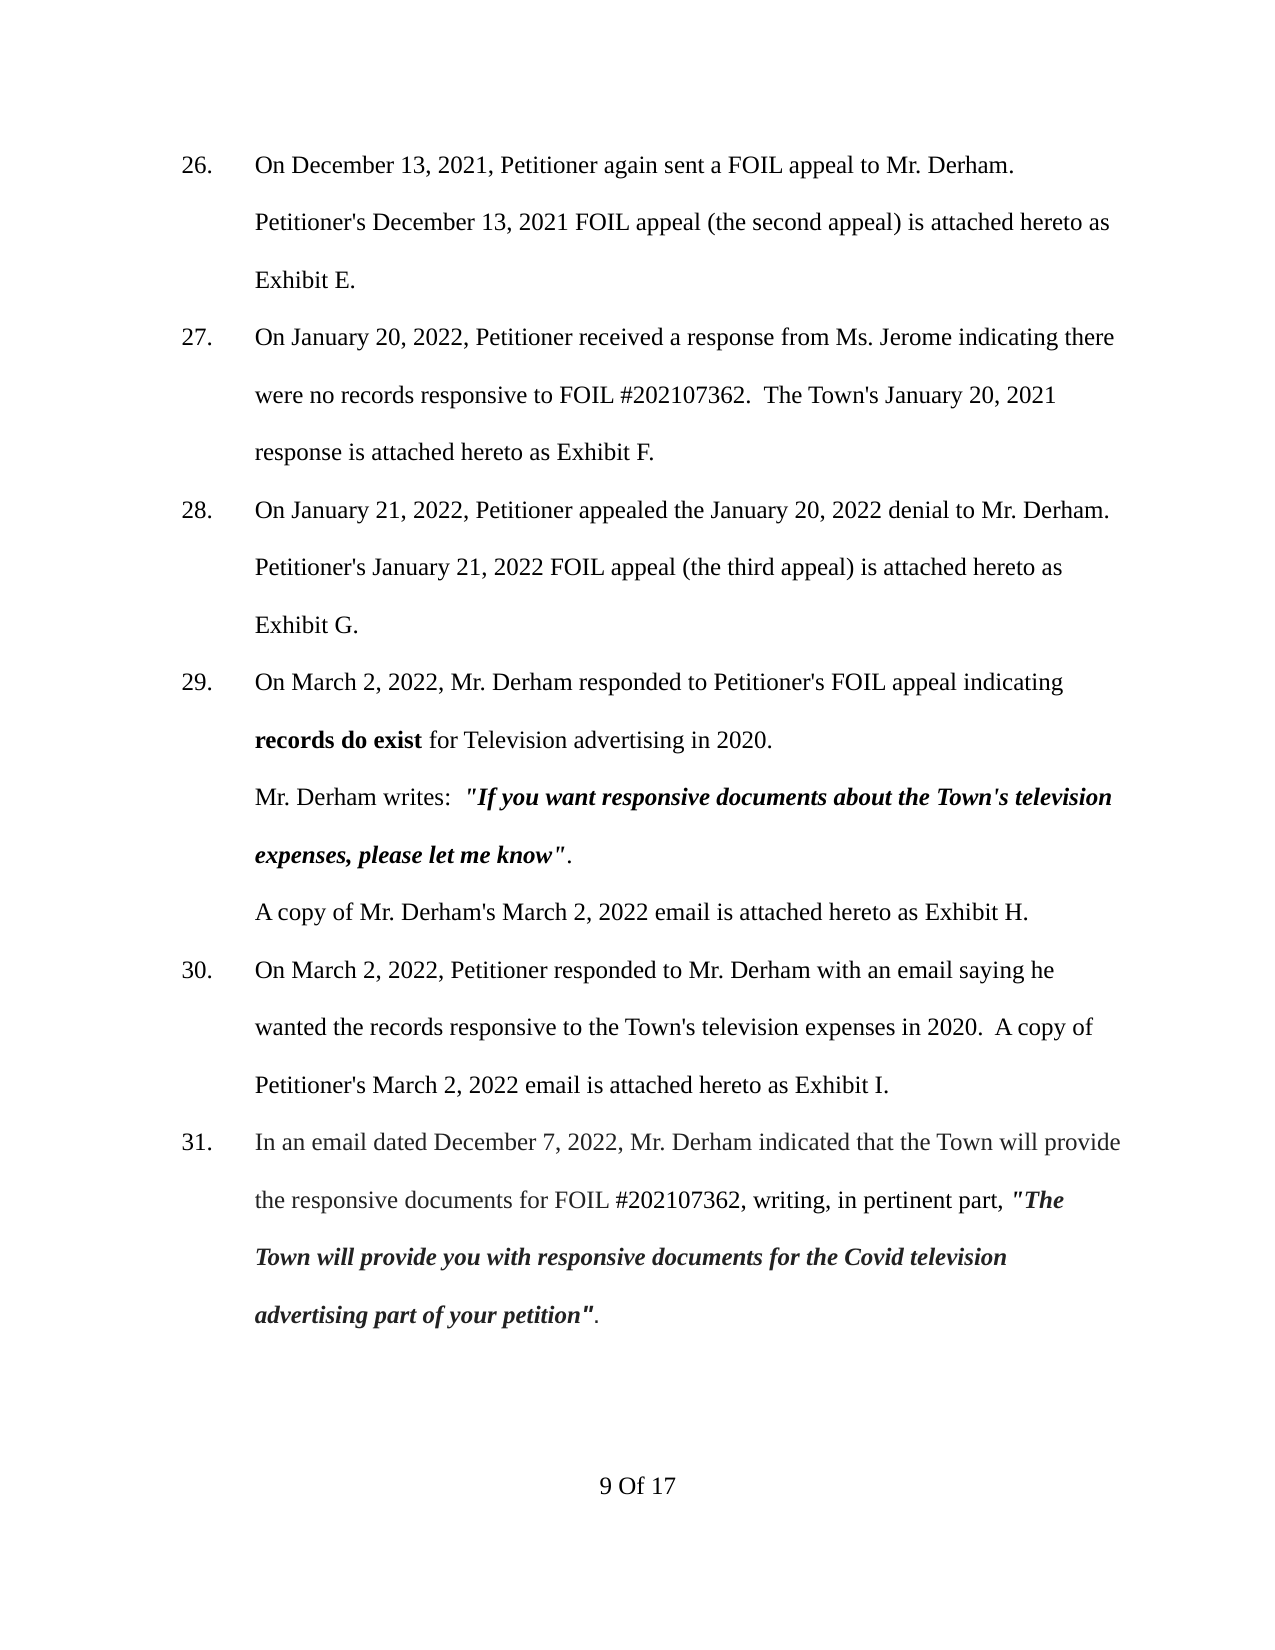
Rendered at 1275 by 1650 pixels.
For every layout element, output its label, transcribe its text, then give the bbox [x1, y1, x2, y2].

list On December 13, 2021, Petitioner again sent a FOIL appeal to Mr. Derham. Petitioner's December 13, 2021 FOIL appeal (the second appeal) is attached hereto as Exhibit E. [181, 150, 1125, 294]
list On March 2, 2022, Mr. Derham responded to Petitioner's FOIL appeal indicating records do exist for Television advertising in 2020. Mr. Derham writes: "If you want responsive documents about the Town's television expenses, please let me know". A copy of Mr. Derham's March 2, 2022 email is attached hereto as Exhibit H. [181, 667, 1125, 926]
list In an email dated December 7, 2022, Mr. Derham indicated that the Town will provide the responsive documents for FOIL #202107362, writing, in pertinent part, "The Town will provide you with responsive documents for the Covid television advertising part of your petition". [181, 1127, 1125, 1329]
list On January 21, 2022, Petitioner appealed the January 20, 2022 denial to Mr. Derham. Petitioner's January 21, 2022 FOIL appeal (the third appeal) is attached hereto as Exhibit G. [181, 495, 1125, 639]
list On January 20, 2022, Petitioner received a response from Ms. Jerome indicating there were no records responsive to FOIL #202107362. The Town's January 20, 2021 response is attached hereto as Exhibit F. [181, 322, 1125, 466]
list On March 2, 2022, Petitioner responded to Mr. Derham with an email saying he wanted the records responsive to the Town's television expenses in 2020. A copy of Petitioner's March 2, 2022 email is attached hereto as Exhibit I. [181, 955, 1125, 1099]
